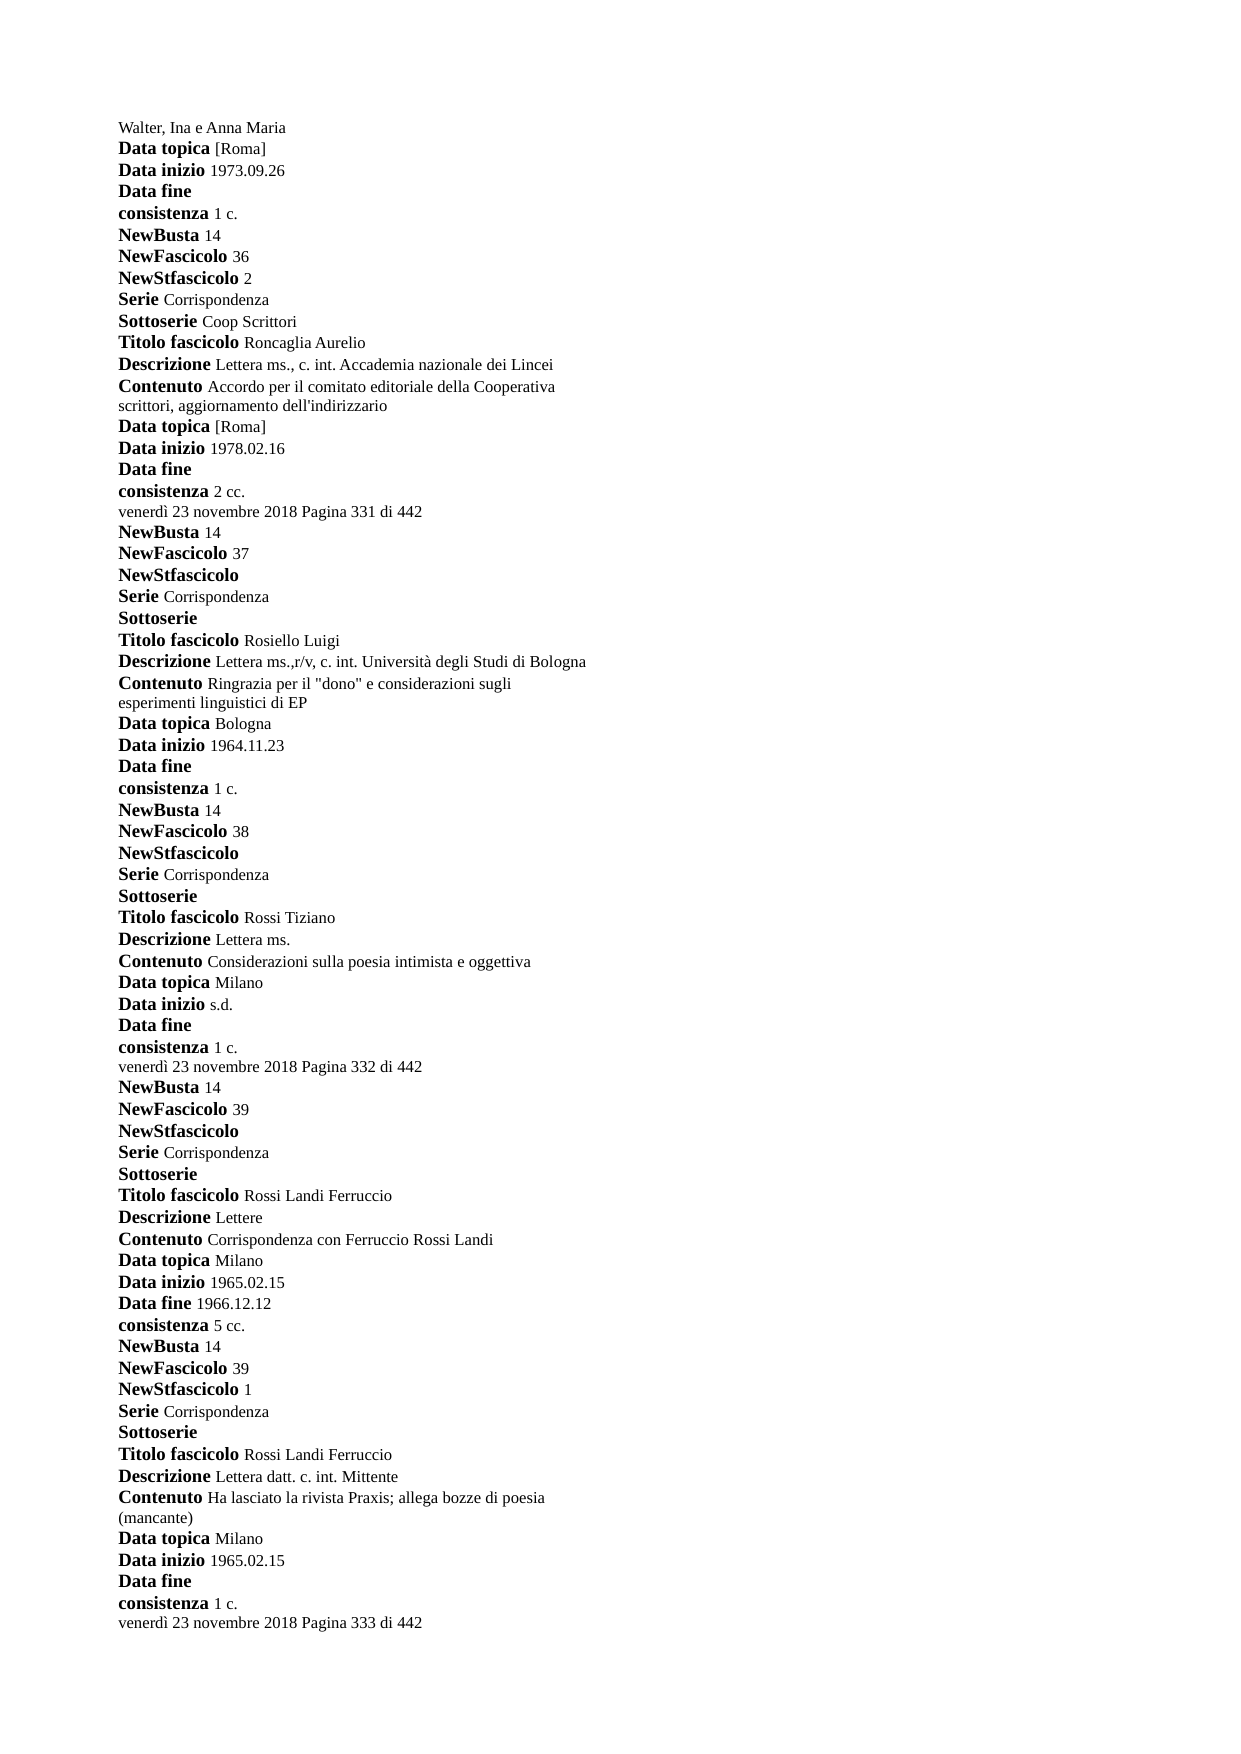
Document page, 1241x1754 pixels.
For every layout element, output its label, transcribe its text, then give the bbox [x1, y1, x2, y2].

text Descrizione Lettere [118, 1206, 1122, 1227]
text Sottoserie [118, 885, 1122, 906]
text Walter, Ina e Anna Maria [118, 118, 1122, 137]
text Titolo fascicolo Rossi Tiziano [118, 906, 1122, 928]
text Serie Corrispondenza [118, 1400, 1122, 1421]
text Data fine [118, 755, 1122, 777]
text consistenza 2 cc. [118, 480, 1122, 501]
text esperimenti linguistici di EP [118, 693, 1122, 712]
text Serie Corrispondenza [118, 585, 1122, 607]
text NewBusta 14 [118, 798, 1122, 820]
text NewBusta 14 [118, 1335, 1122, 1357]
text Data inizio s.d. [118, 993, 1122, 1014]
text Sottoserie [118, 607, 1122, 628]
text Titolo fascicolo Roncaglia Aurelio [118, 331, 1122, 353]
text Data fine [118, 180, 1122, 202]
text Serie Corrispondenza [118, 863, 1122, 885]
text venerdì 23 novembre 2018 Pagina 332 di 442 [118, 1057, 1122, 1076]
text NewFascicolo 39 [118, 1357, 1122, 1378]
text Contenuto Ha lasciato la rivista Praxis; allega bozze di poesia [118, 1486, 1122, 1508]
text venerdì 23 novembre 2018 Pagina 333 di 442 [118, 1613, 1122, 1632]
text Data inizio 1973.09.26 [118, 159, 1122, 180]
text NewFascicolo 37 [118, 542, 1122, 564]
text Sottoserie [118, 1163, 1122, 1184]
text NewBusta 14 [118, 521, 1122, 542]
text consistenza 1 c. [118, 1036, 1122, 1057]
text Data inizio 1965.02.15 [118, 1548, 1122, 1570]
text Data topica [Roma] [118, 137, 1122, 159]
text Contenuto Corrispondenza con Ferruccio Rossi Landi [118, 1227, 1122, 1249]
text Data topica Milano [118, 971, 1122, 993]
text Data fine [118, 1570, 1122, 1592]
text (mancante) [118, 1508, 1122, 1527]
text scrittori, aggiornamento dell'indirizzario [118, 396, 1122, 415]
text venerdì 23 novembre 2018 Pagina 331 di 442 [118, 501, 1122, 521]
text NewBusta 14 [118, 1076, 1122, 1098]
text Descrizione Lettera ms. [118, 928, 1122, 949]
text Data topica Milano [118, 1249, 1122, 1271]
text Titolo fascicolo Rosiello Luigi [118, 628, 1122, 650]
text Sottoserie [118, 1421, 1122, 1443]
text Data inizio 1965.02.15 [118, 1271, 1122, 1292]
text NewStfascicolo 1 [118, 1378, 1122, 1400]
text consistenza 5 cc. [118, 1314, 1122, 1335]
text NewStfascicolo [118, 564, 1122, 585]
text Contenuto Ringrazia per il "dono" e considerazioni sugli [118, 672, 1122, 693]
text NewBusta 14 [118, 223, 1122, 245]
text Data fine [118, 458, 1122, 480]
text Serie Corrispondenza [118, 288, 1122, 310]
text consistenza 1 c. [118, 202, 1122, 223]
text NewStfascicolo 2 [118, 267, 1122, 288]
text Descrizione Lettera datt. c. int. Mittente [118, 1464, 1122, 1486]
text NewFascicolo 39 [118, 1098, 1122, 1119]
text Descrizione Lettera ms.,r/v, c. int. Università degli Studi di Bologna [118, 650, 1122, 672]
text Descrizione Lettera ms., c. int. Accademia nazionale dei Lincei [118, 353, 1122, 374]
text Data fine [118, 1014, 1122, 1036]
text Contenuto Accordo per il comitato editoriale della Cooperativa [118, 374, 1122, 396]
text Data topica Milano [118, 1527, 1122, 1548]
text Titolo fascicolo Rossi Landi Ferruccio [118, 1443, 1122, 1464]
text NewStfascicolo [118, 1119, 1122, 1141]
text consistenza 1 c. [118, 1592, 1122, 1613]
text NewFascicolo 36 [118, 245, 1122, 267]
text Data inizio 1978.02.16 [118, 437, 1122, 458]
text Serie Corrispondenza [118, 1141, 1122, 1163]
text NewFascicolo 38 [118, 820, 1122, 842]
text consistenza 1 c. [118, 777, 1122, 798]
text Data fine 1966.12.12 [118, 1292, 1122, 1314]
text Sottoserie Coop Scrittori [118, 310, 1122, 331]
text Data topica [Roma] [118, 415, 1122, 437]
text NewStfascicolo [118, 842, 1122, 863]
text Data topica Bologna [118, 712, 1122, 734]
text Data inizio 1964.11.23 [118, 734, 1122, 755]
text Titolo fascicolo Rossi Landi Ferruccio [118, 1184, 1122, 1206]
text Contenuto Considerazioni sulla poesia intimista e oggettiva [118, 949, 1122, 971]
